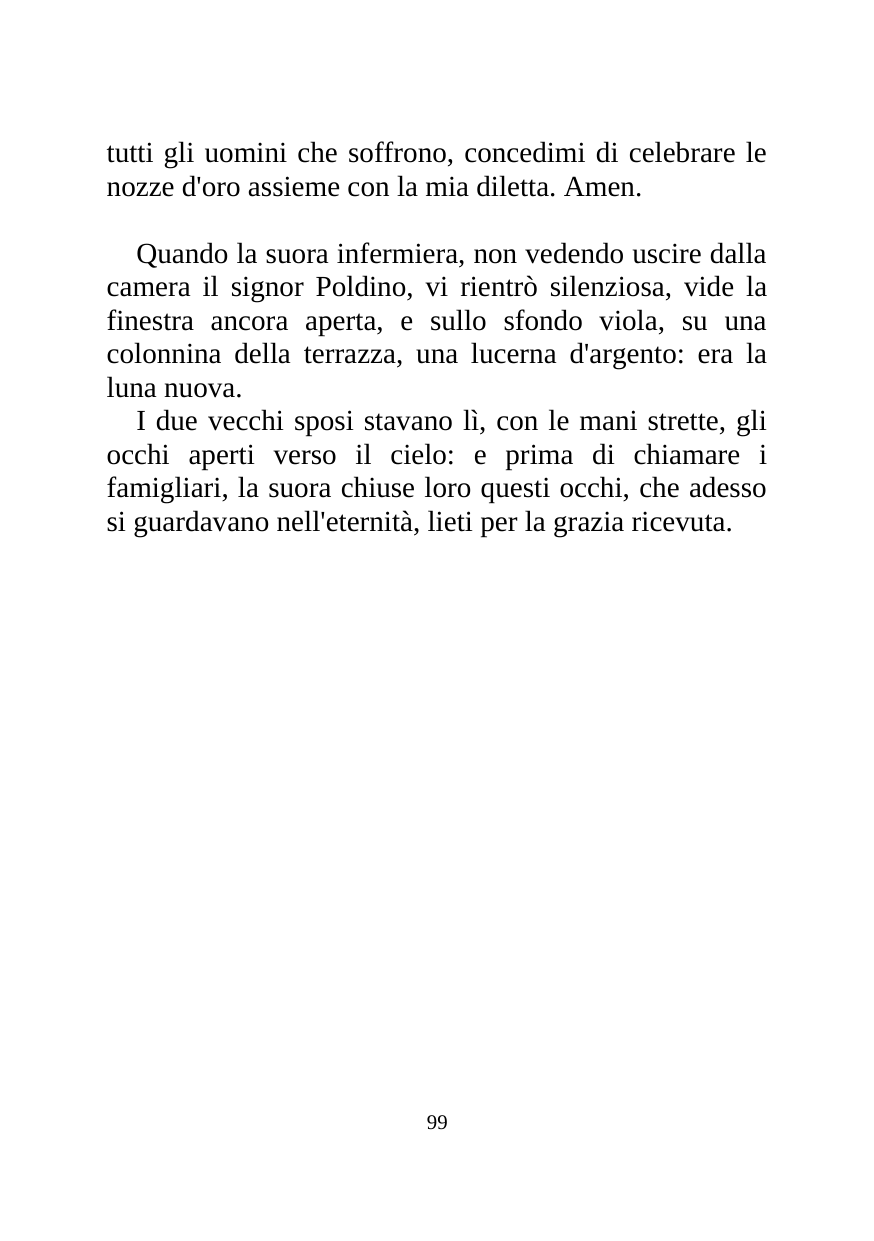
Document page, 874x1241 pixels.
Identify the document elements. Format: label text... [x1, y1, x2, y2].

text Quando la suora infermiera, non vedendo uscire dalla camera il signor Poldino, vi rientrò silenziosa, vide la finestra ancora aperta, e sullo sfondo viola, su una colonnina della terrazza, una lucerna d'argento: era la luna nuova. [106, 236, 768, 403]
text tutti gli uomini che soffrono, concedimi di celebrare le nozze d'oro assieme con la mia diletta. Amen. [106, 135, 768, 202]
text I due vecchi sposi stavano lì, con le mani strette, gli occhi aperti verso il cielo: e prima di chiamare i famigliari, la suora chiuse loro questi occhi, che adesso si guardavano nell'eternità, lieti per la grazia ricevuta. [106, 403, 768, 538]
